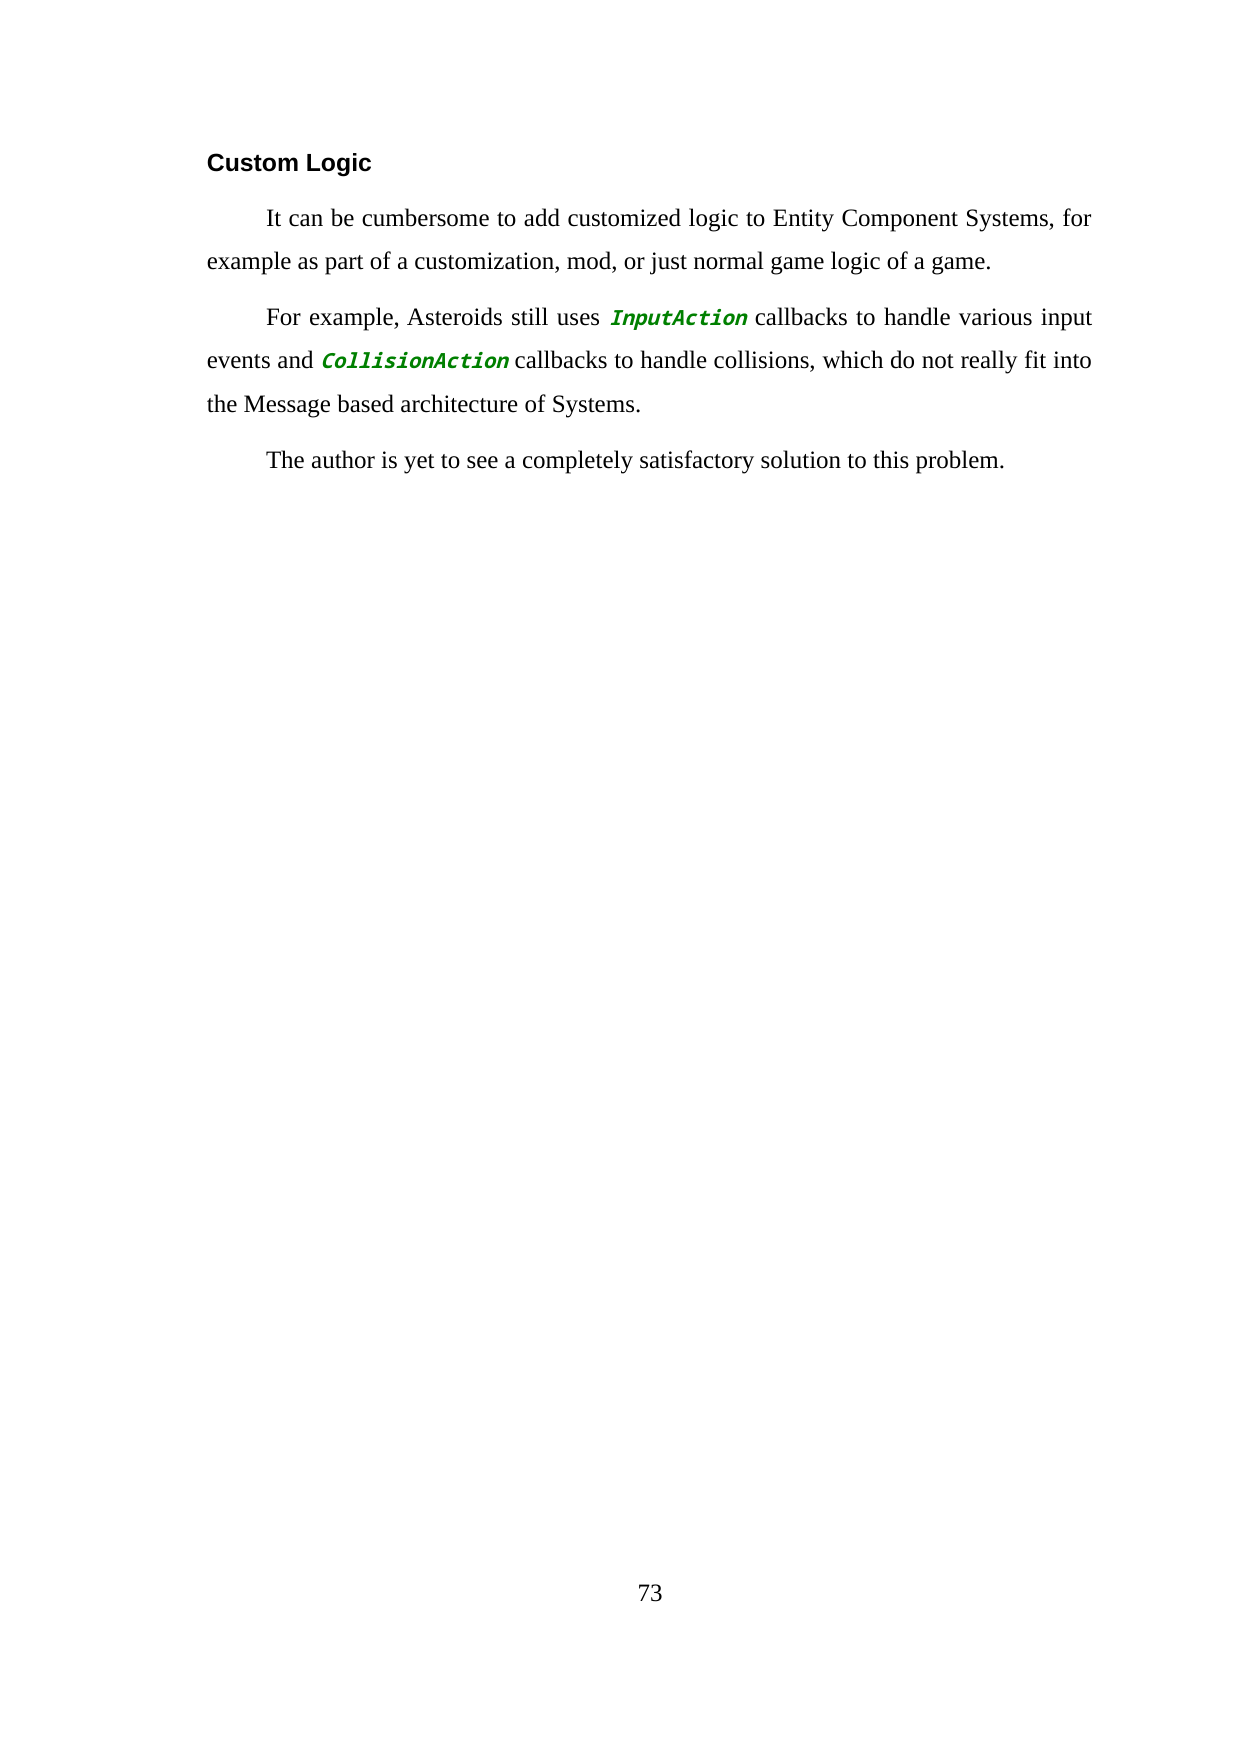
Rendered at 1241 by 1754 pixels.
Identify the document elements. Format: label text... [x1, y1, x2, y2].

text The author is yet to see a completely satisfactory solution to this problem. [207, 445, 1093, 474]
text It can be cumbersome to add customized logic to Entity Component Systems, for example as part of a customization, mod, or just normal game logic of a game. [207, 203, 1093, 275]
text For example, Asteroids still uses InputAction callbacks to handle various input events and CollisionAction callbacks to handle collisions, which do not really fit into the Message based architecture of Systems. [207, 302, 1093, 418]
subtitle Custom Logic [207, 148, 1093, 176]
